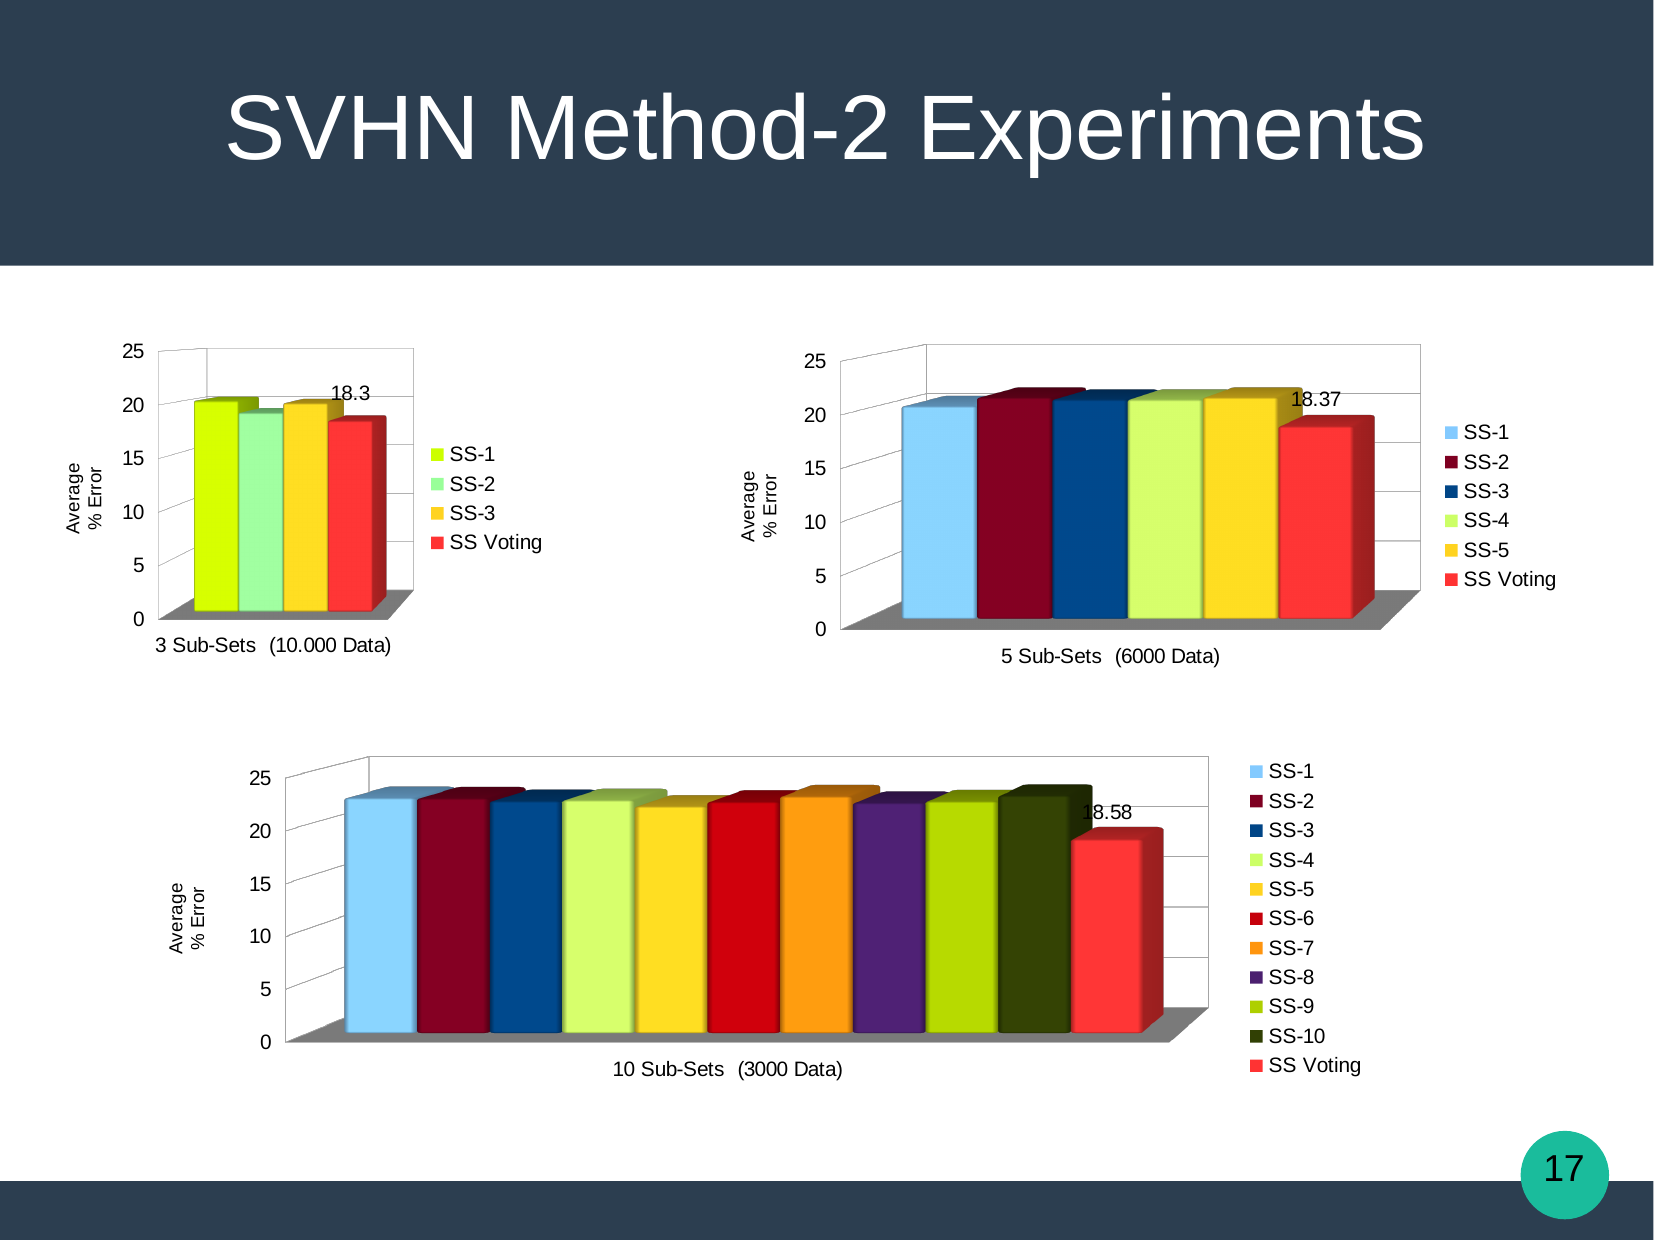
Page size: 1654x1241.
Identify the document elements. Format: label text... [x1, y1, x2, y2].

text_box [1528, 1140, 1654, 1223]
chart [132, 750, 1381, 1088]
chart [30, 330, 562, 668]
chart [705, 337, 1576, 676]
title SVHN Method-2 Experiments [59, 49, 1595, 207]
subtitle [30, 290, 917, 1126]
